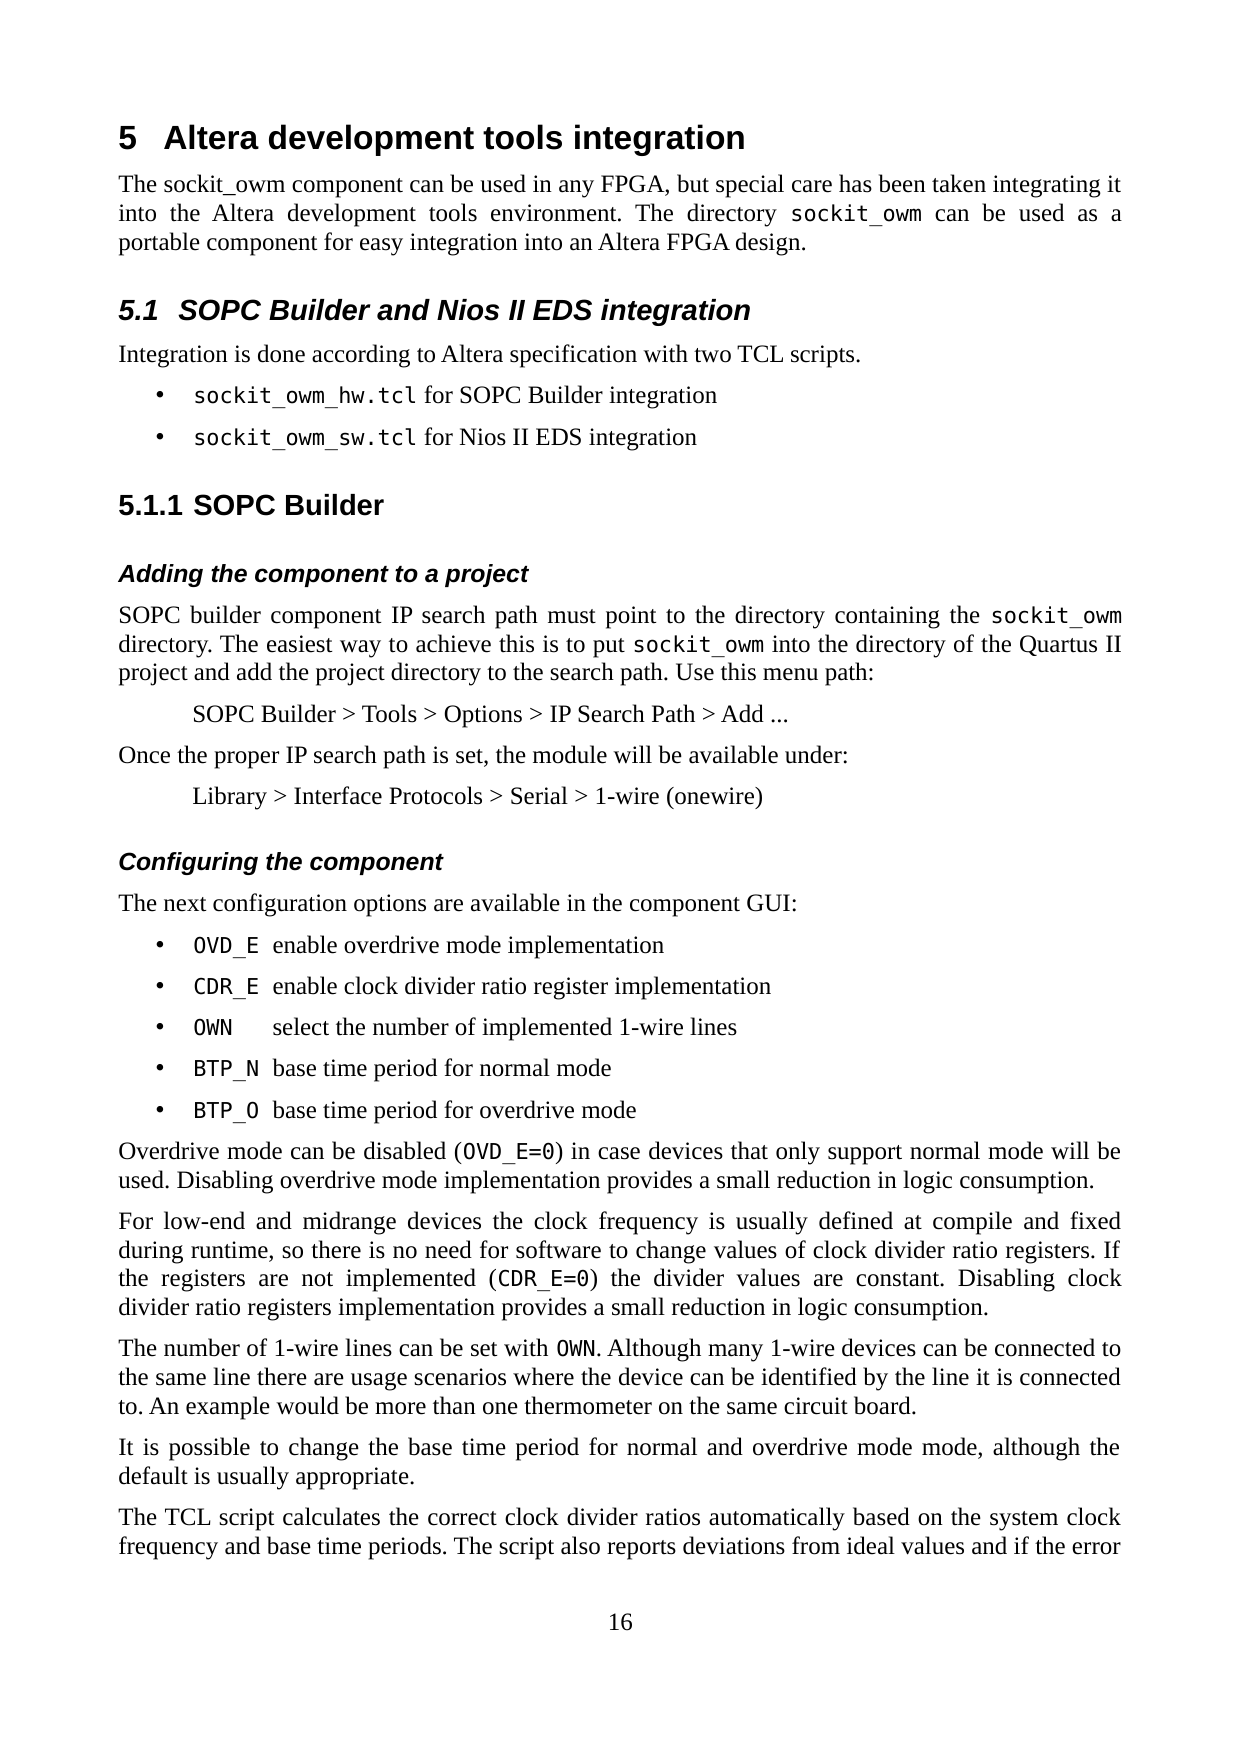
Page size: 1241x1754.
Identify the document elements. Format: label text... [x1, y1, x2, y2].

list OVD_E enable overdrive mode implementation [156, 930, 1122, 958]
text Library > Interface Protocols > Serial > 1-wire (onewire) [118, 781, 1122, 810]
subtitle Adding the component to a project [118, 559, 1122, 587]
list BTP_N base time period for normal mode [156, 1053, 1122, 1082]
text The number of 1-wire lines can be set with OWN. Although many 1-wire devices can be connected to the same line there are usage scenarios where the device can be identified by the line it is connected to. An example would be more than one thermometer on the same circuit board. [118, 1333, 1122, 1420]
subtitle Altera development tools integration [118, 118, 1122, 157]
text The TCL script calculates the correct clock divider ratios automatically based on the system clock frequency and base time periods. The script also reports deviations from ideal values and if the error [118, 1502, 1122, 1560]
text Overdrive mode can be disabled (OVD_E=0) in case devices that only support normal mode will be used. Disabling overdrive mode implementation provides a small reduction in logic consumption. [118, 1136, 1122, 1193]
subtitle SOPC Builder and Nios II EDS integration [118, 293, 1122, 327]
text The next configuration options are available in the component GUI: [118, 888, 1122, 917]
subtitle SOPC Builder [118, 488, 1122, 521]
text Integration is done according to Altera specification with two TCL scripts. [118, 339, 1122, 368]
text The sockit_owm component can be used in any FPGA, but special care has been taken integrating it into the Altera development tools environment. The directory sockit_owm can be used as a portable component for easy integration into an Altera FPGA design. [118, 169, 1122, 256]
text SOPC Builder > Tools > Options > IP Search Path > Add ... [118, 699, 1122, 727]
list OWN select the number of implemented 1-wire lines [156, 1012, 1122, 1041]
text It is possible to change the base time period for normal and overdrive mode mode, although the default is usually appropriate. [118, 1432, 1122, 1490]
text For low-end and midrange devices the clock frequency is usually defined at compile and fixed during runtime, so there is no need for software to change values of clock divider ratio registers. If the registers are not implemented (CDR_E=0) the divider values are constant. Disabling clock divider ratio registers implementation provides a small reduction in logic consumption. [118, 1206, 1122, 1321]
list sockit_owm_sw.tcl for Nios II EDS integration [156, 422, 1122, 450]
subtitle Configuring the component [118, 847, 1122, 876]
list CDR_E enable clock divider ratio register implementation [156, 971, 1122, 1000]
list sockit_owm_hw.tcl for SOPC Builder integration [156, 380, 1122, 409]
text SOPC builder component IP search path must point to the directory containing the sockit_owm directory. The easiest way to achieve this is to put sockit_owm into the directory of the Quartus II project and add the project directory to the search path. Use this menu path: [118, 600, 1122, 686]
text Once the proper IP search path is set, the module will be available under: [118, 740, 1122, 769]
list BTP_O base time period for overdrive mode [156, 1095, 1122, 1123]
